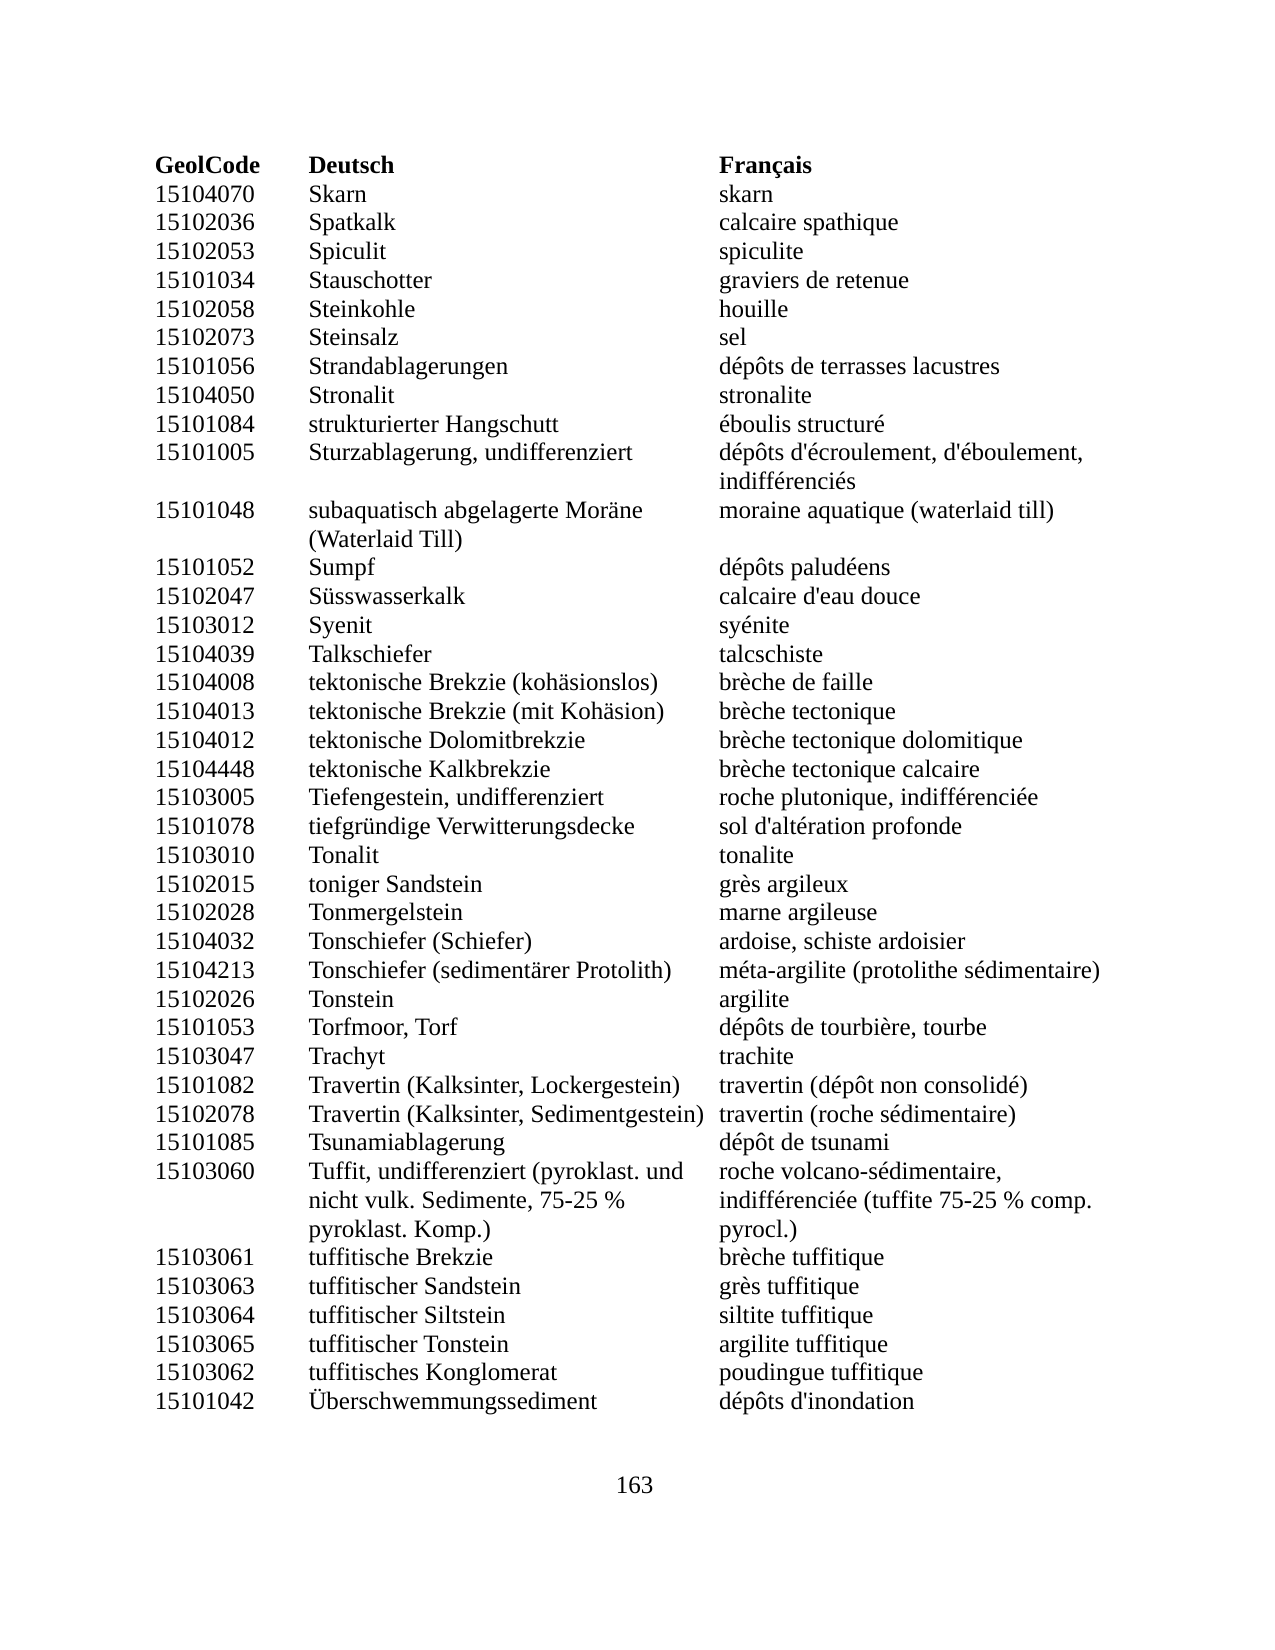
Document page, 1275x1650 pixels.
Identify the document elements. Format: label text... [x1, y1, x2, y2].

table_cell toniger Sandstein [304, 869, 714, 897]
table_cell 15103064 [150, 1300, 304, 1329]
table_cell poudingue tuffitique [714, 1358, 1125, 1386]
table_cell brèche tectonique [714, 696, 1125, 725]
table_cell 15104012 [150, 725, 304, 754]
table_cell Talkschiefer [304, 639, 714, 667]
table_header GeolCode [150, 150, 304, 179]
table_cell 15103061 [150, 1243, 304, 1271]
table_cell Sturzablagerung, undifferenziert [304, 438, 714, 495]
table_cell 15104008 [150, 668, 304, 696]
table_cell grès argileux [714, 869, 1125, 897]
table_cell 15101053 [150, 1013, 304, 1041]
table_cell Tonmergelstein [304, 898, 714, 926]
table_cell 15103005 [150, 783, 304, 811]
table_cell Travertin (Kalksinter, Lockergestein) [304, 1070, 714, 1099]
table_header Français [714, 150, 1125, 179]
table_cell 15104448 [150, 754, 304, 782]
table_cell 15104013 [150, 696, 304, 725]
table_cell brèche tectonique dolomitique [714, 725, 1125, 754]
table_cell 15102053 [150, 236, 304, 265]
table_cell tiefgründige Verwitterungsdecke [304, 811, 714, 840]
table_cell Travertin (Kalksinter, Sedimentgestein) [304, 1099, 714, 1127]
table_cell marne argileuse [714, 898, 1125, 926]
table_cell stronalite [714, 380, 1125, 409]
table_cell tuffitische Brekzie [304, 1243, 714, 1271]
table_cell 15103062 [150, 1358, 304, 1386]
table_cell travertin (dépôt non consolidé) [714, 1070, 1125, 1099]
table_cell 15104032 [150, 926, 304, 955]
table_cell tektonische Brekzie (kohäsionslos) [304, 668, 714, 696]
table_cell argilite [714, 984, 1125, 1012]
table_cell méta-argilite (protolithe sédimentaire) [714, 955, 1125, 984]
table_cell 15101052 [150, 553, 304, 581]
table_cell 15101082 [150, 1070, 304, 1099]
table_cell roche plutonique, indifférenciée [714, 783, 1125, 811]
table_cell 15103065 [150, 1329, 304, 1357]
table_cell 15103012 [150, 610, 304, 639]
table_cell houille [714, 294, 1125, 322]
table_cell 15101034 [150, 265, 304, 294]
table_cell 15102058 [150, 294, 304, 322]
table_cell 15101005 [150, 438, 304, 495]
table_cell Tsunamiablagerung [304, 1128, 714, 1156]
table_cell 15103047 [150, 1041, 304, 1070]
table_cell calcaire spathique [714, 208, 1125, 236]
table_cell Steinsalz [304, 323, 714, 351]
table_cell Spiculit [304, 236, 714, 265]
table_cell 15102078 [150, 1099, 304, 1127]
table_cell Stauschotter [304, 265, 714, 294]
table_cell 15102047 [150, 581, 304, 610]
table_cell dépôts paludéens [714, 553, 1125, 581]
table_cell moraine aquatique (waterlaid till) [714, 495, 1125, 552]
table_cell Trachyt [304, 1041, 714, 1070]
table_cell Sumpf [304, 553, 714, 581]
table_cell sel [714, 323, 1125, 351]
table_cell 15101056 [150, 351, 304, 380]
table_cell tuffitischer Siltstein [304, 1300, 714, 1329]
table_cell brèche de faille [714, 668, 1125, 696]
table_cell Strandablagerungen [304, 351, 714, 380]
table_cell subaquatisch abgelagerte Moräne (Waterlaid Till) [304, 495, 714, 552]
table_cell dépôts de terrasses lacustres [714, 351, 1125, 380]
table_cell 15101042 [150, 1386, 304, 1415]
table_cell 15104070 [150, 179, 304, 207]
table_cell calcaire d'eau douce [714, 581, 1125, 610]
table_cell dépôts d'écroulement, d'éboulement, indifférenciés [714, 438, 1125, 495]
table_cell Überschwemmungssediment [304, 1386, 714, 1415]
table_cell ardoise, schiste ardoisier [714, 926, 1125, 955]
table_cell graviers de retenue [714, 265, 1125, 294]
table_cell 15102036 [150, 208, 304, 236]
table_cell Tuffit, undifferenziert (pyroklast. und nicht vulk. Sedimente, 75-25 % pyroklast. Komp.) [304, 1156, 714, 1242]
table_cell dépôts d'inondation [714, 1386, 1125, 1415]
table_header Deutsch [304, 150, 714, 179]
table_cell 15104213 [150, 955, 304, 984]
table_cell Süsswasserkalk [304, 581, 714, 610]
table_cell travertin (roche sédimentaire) [714, 1099, 1125, 1127]
table_cell 15102026 [150, 984, 304, 1012]
table_cell 15104050 [150, 380, 304, 409]
table_cell Tonstein [304, 984, 714, 1012]
table_cell trachite [714, 1041, 1125, 1070]
table_cell tuffitisches Konglomerat [304, 1358, 714, 1386]
table_cell tektonische Brekzie (mit Kohäsion) [304, 696, 714, 725]
table_cell 15101085 [150, 1128, 304, 1156]
table_cell brèche tuffitique [714, 1243, 1125, 1271]
table_cell Skarn [304, 179, 714, 207]
table_cell argilite tuffitique [714, 1329, 1125, 1357]
table_cell Stronalit [304, 380, 714, 409]
table_cell Spatkalk [304, 208, 714, 236]
table_cell grès tuffitique [714, 1271, 1125, 1300]
table_cell 15101084 [150, 409, 304, 437]
table_cell 15102073 [150, 323, 304, 351]
table_cell syénite [714, 610, 1125, 639]
table_cell Tiefengestein, undifferenziert [304, 783, 714, 811]
table_cell Tonalit [304, 840, 714, 869]
table_cell tonalite [714, 840, 1125, 869]
table_cell siltite tuffitique [714, 1300, 1125, 1329]
table_cell 15101078 [150, 811, 304, 840]
table_cell dépôt de tsunami [714, 1128, 1125, 1156]
table_cell Tonschiefer (Schiefer) [304, 926, 714, 955]
table_cell Syenit [304, 610, 714, 639]
table_cell skarn [714, 179, 1125, 207]
table_cell 15101048 [150, 495, 304, 552]
table_cell éboulis structuré [714, 409, 1125, 437]
table_cell sol d'altération profonde [714, 811, 1125, 840]
table_cell 15103010 [150, 840, 304, 869]
table_cell Steinkohle [304, 294, 714, 322]
table_cell 15103060 [150, 1156, 304, 1242]
table_cell Torfmoor, Torf [304, 1013, 714, 1041]
table_cell tuffitischer Tonstein [304, 1329, 714, 1357]
table_cell tektonische Kalkbrekzie [304, 754, 714, 782]
table_cell 15103063 [150, 1271, 304, 1300]
table_cell dépôts de tourbière, tourbe [714, 1013, 1125, 1041]
table_cell talcschiste [714, 639, 1125, 667]
table_cell 15102015 [150, 869, 304, 897]
table_cell tektonische Dolomitbrekzie [304, 725, 714, 754]
table_cell 15104039 [150, 639, 304, 667]
table_cell strukturierter Hangschutt [304, 409, 714, 437]
table_cell tuffitischer Sandstein [304, 1271, 714, 1300]
table_cell 15102028 [150, 898, 304, 926]
table_cell brèche tectonique calcaire [714, 754, 1125, 782]
table_cell spiculite [714, 236, 1125, 265]
table_cell Tonschiefer (sedimentärer Protolith) [304, 955, 714, 984]
table_cell roche volcano-sédimentaire, indifférenciée (tuffite 75-25 % comp. pyrocl.) [714, 1156, 1125, 1242]
